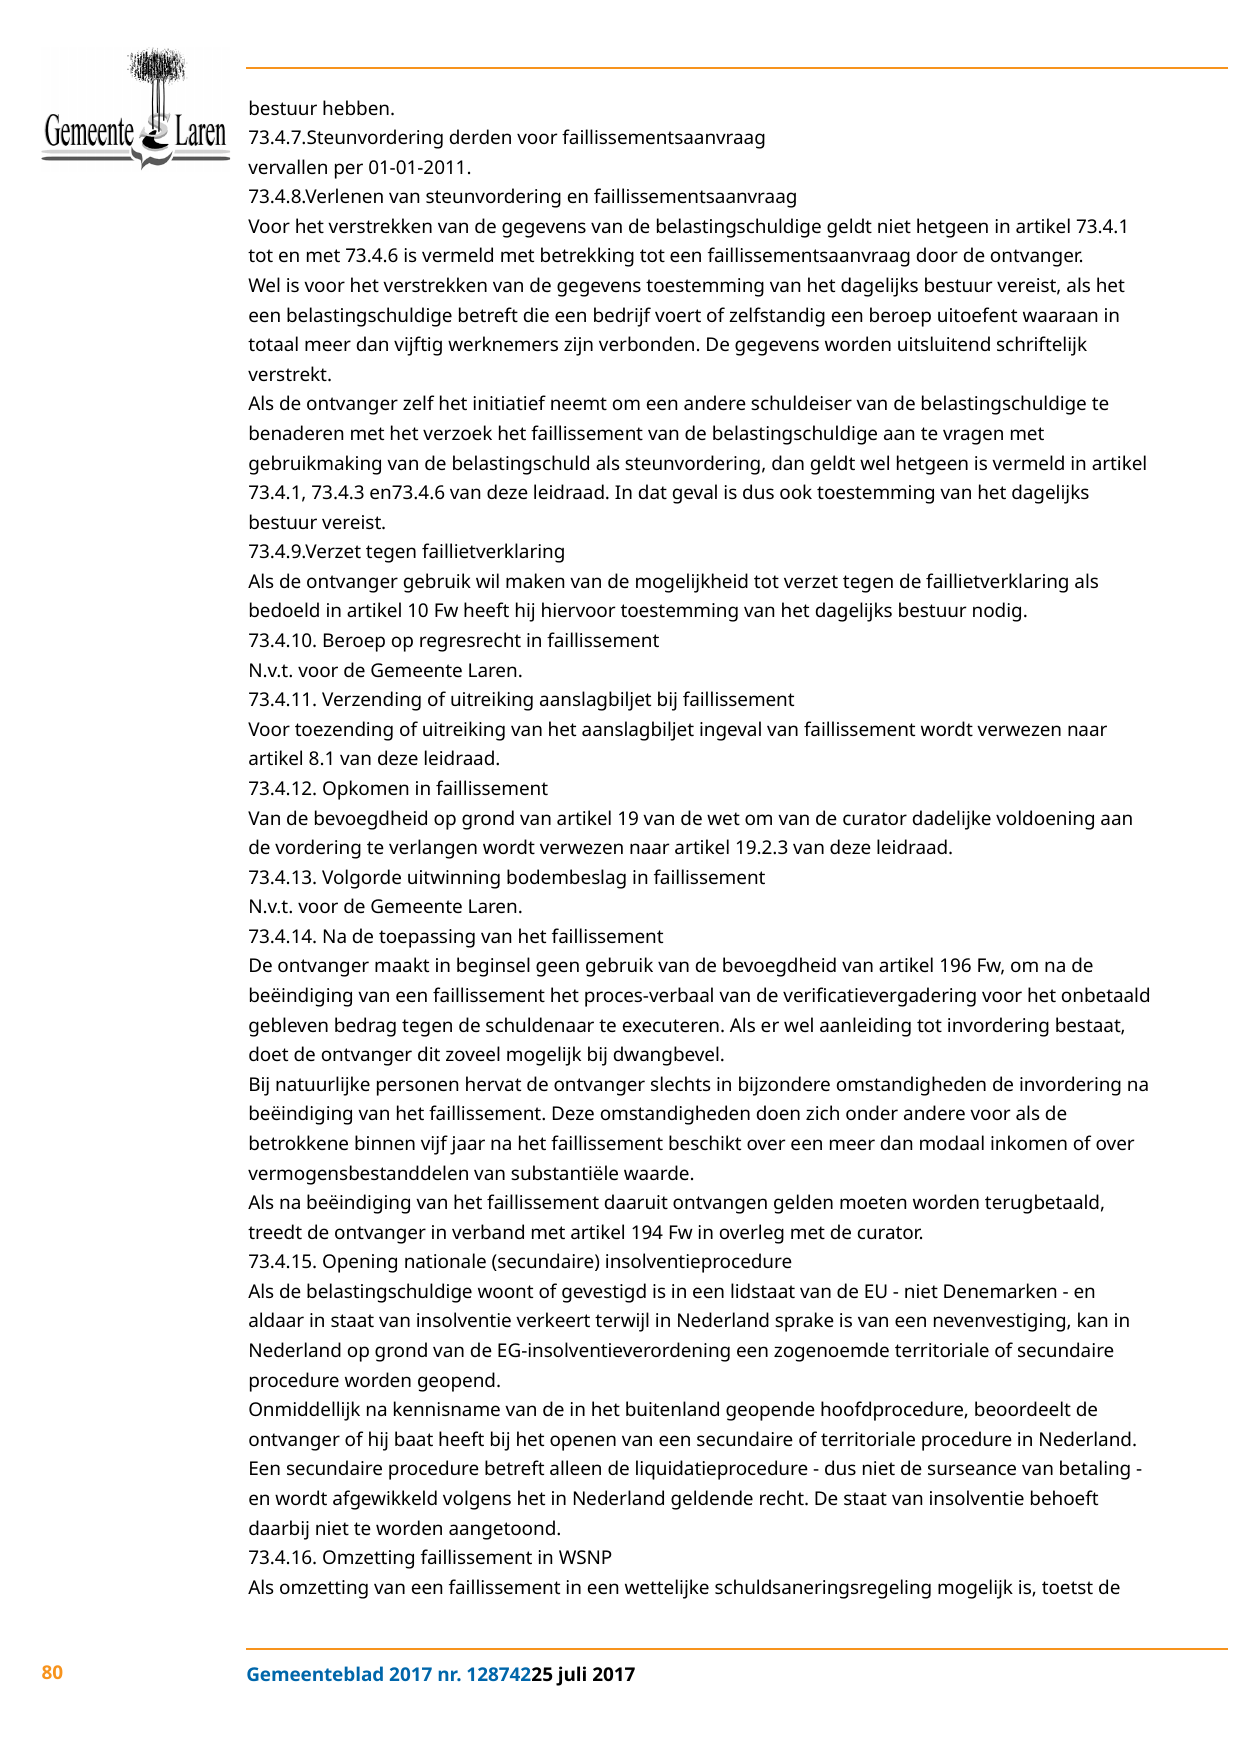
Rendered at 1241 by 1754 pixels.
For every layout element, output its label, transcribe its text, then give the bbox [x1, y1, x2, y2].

text Als de ontvanger gebruik wil maken van de mogelijkheid tot verzet tegen de faillietverklaring als bedoeld in artikel 10 Fw heeft hij hiervoor toestemming van het dagelijks bestuur nodig. [248, 568, 1152, 623]
text Van de bevoegdheid op grond van artikel 19 van de wet om van de curator dadelijke voldoening aan de vordering te verlangen wordt verwezen naar artikel 19.2.3 van deze leidraad. [248, 805, 1152, 860]
text Als de belastingschuldige woont of gevestigd is in een lidstaat van de EU - niet Denemarken - en aldaar in staat van insolventie verkeert terwijl in Nederland sprake is van een nevenvestiging, kan in Nederland op grond van de EG-insolventieverordening een zogenoemde territoriale of secundaire procedure worden geopend. [248, 1278, 1152, 1393]
text De ontvanger maakt in beginsel geen gebruik van de bevoegdheid van artikel 196 Fw, om na de beëindiging van een faillissement het proces-verbaal van de verificatievergadering voor het onbetaald gebleven bedrag tegen de schuldenaar te executeren. Als er wel aanleiding tot invordering bestaat, doet de ontvanger dit zoveel mogelijk bij dwangbevel. [248, 953, 1152, 1067]
text 73.4.10. Beroep op regresrecht in faillissement [248, 627, 1152, 653]
text N.v.t. voor de Gemeente Laren. [248, 657, 1152, 683]
text Wel is voor het verstrekken van de gegevens toestemming van het dagelijks bestuur vereist, als het een belastingschuldige betreft die een bedrijf voert of zelfstandig een beroep uitoefent waaraan in totaal meer dan vijftig werknemers zijn verbonden. De gegevens worden uitsluitend schriftelijk verstrekt. [248, 272, 1152, 387]
text 73.4.13. Volgorde uitwinning bodembeslag in faillissement [248, 864, 1152, 890]
text 73.4.8.Verlenen van steunvordering en faillissementsaanvraag [248, 183, 1152, 209]
text Onmiddellijk na kennisname van de in het buitenland geopende hoofdprocedure, beoordeelt de ontvanger of hij baat heeft bij het openen van een secundaire of territoriale procedure in Nederland. Een secundaire procedure betreft alleen de liquidatieprocedure - dus niet de surseance van betaling - en wordt afgewikkeld volgens het in Nederland geldende recht. De staat van insolventie behoeft daarbij niet te worden aangetoond. [248, 1396, 1152, 1541]
text 73.4.12. Opkomen in faillissement [248, 775, 1152, 801]
text N.v.t. voor de Gemeente Laren. [248, 893, 1152, 919]
text 73.4.9.Verzet tegen faillietverklaring [248, 538, 1152, 564]
text 73.4.16. Omzetting faillissement in WSNP [248, 1544, 1152, 1570]
text Bij natuurlijke personen hervat de ontvanger slechts in bijzondere omstandigheden de invordering na beëindiging van het faillissement. Deze omstandigheden doen zich onder andere voor als de betrokkene binnen vijf jaar na het faillissement beschikt over een meer dan modaal inkomen of over vermogensbestanddelen van substantiële waarde. [248, 1071, 1152, 1186]
text Voor het verstrekken van de gegevens van de belastingschuldige geldt niet hetgeen in artikel 73.4.1 tot en met 73.4.6 is vermeld met betrekking tot een faillissementsaanvraag door de ontvanger. [248, 213, 1152, 268]
text 73.4.14. Na de toepassing van het faillissement [248, 923, 1152, 949]
text 73.4.15. Opening nationale (secundaire) insolventieprocedure [248, 1248, 1152, 1274]
text 73.4.7.Steunvordering derden voor faillissementsaanvraag [248, 124, 1152, 150]
text Als na beëindiging van het faillissement daaruit ontvangen gelden moeten worden terugbetaald, treedt de ontvanger in verband met artikel 194 Fw in overleg met de curator. [248, 1189, 1152, 1245]
picture [41, 47, 231, 172]
text vervallen per 01-01-2011. [248, 154, 1152, 180]
text bestuur hebben. [248, 95, 1152, 121]
text Als omzetting van een faillissement in een wettelijke schuldsaneringsregeling mogelijk is, toetst de [248, 1574, 1152, 1600]
text 73.4.11. Verzending of uitreiking aanslagbiljet bij faillissement [248, 686, 1152, 712]
text Voor toezending of uitreiking van het aanslagbiljet ingeval van faillissement wordt verwezen naar artikel 8.1 van deze leidraad. [248, 716, 1152, 771]
text Als de ontvanger zelf het initiatief neemt om een andere schuldeiser van de belastingschuldige te benaderen met het verzoek het faillissement van de belastingschuldige aan te vragen met gebruikmaking van de belastingschuld als steunvordering, dan geldt wel hetgeen is vermeld in artikel 73.4.1, 73.4.3 en73.4.6 van deze leidraad. In dat geval is dus ook toestemming van het dagelijks bestuur vereist. [248, 391, 1152, 535]
